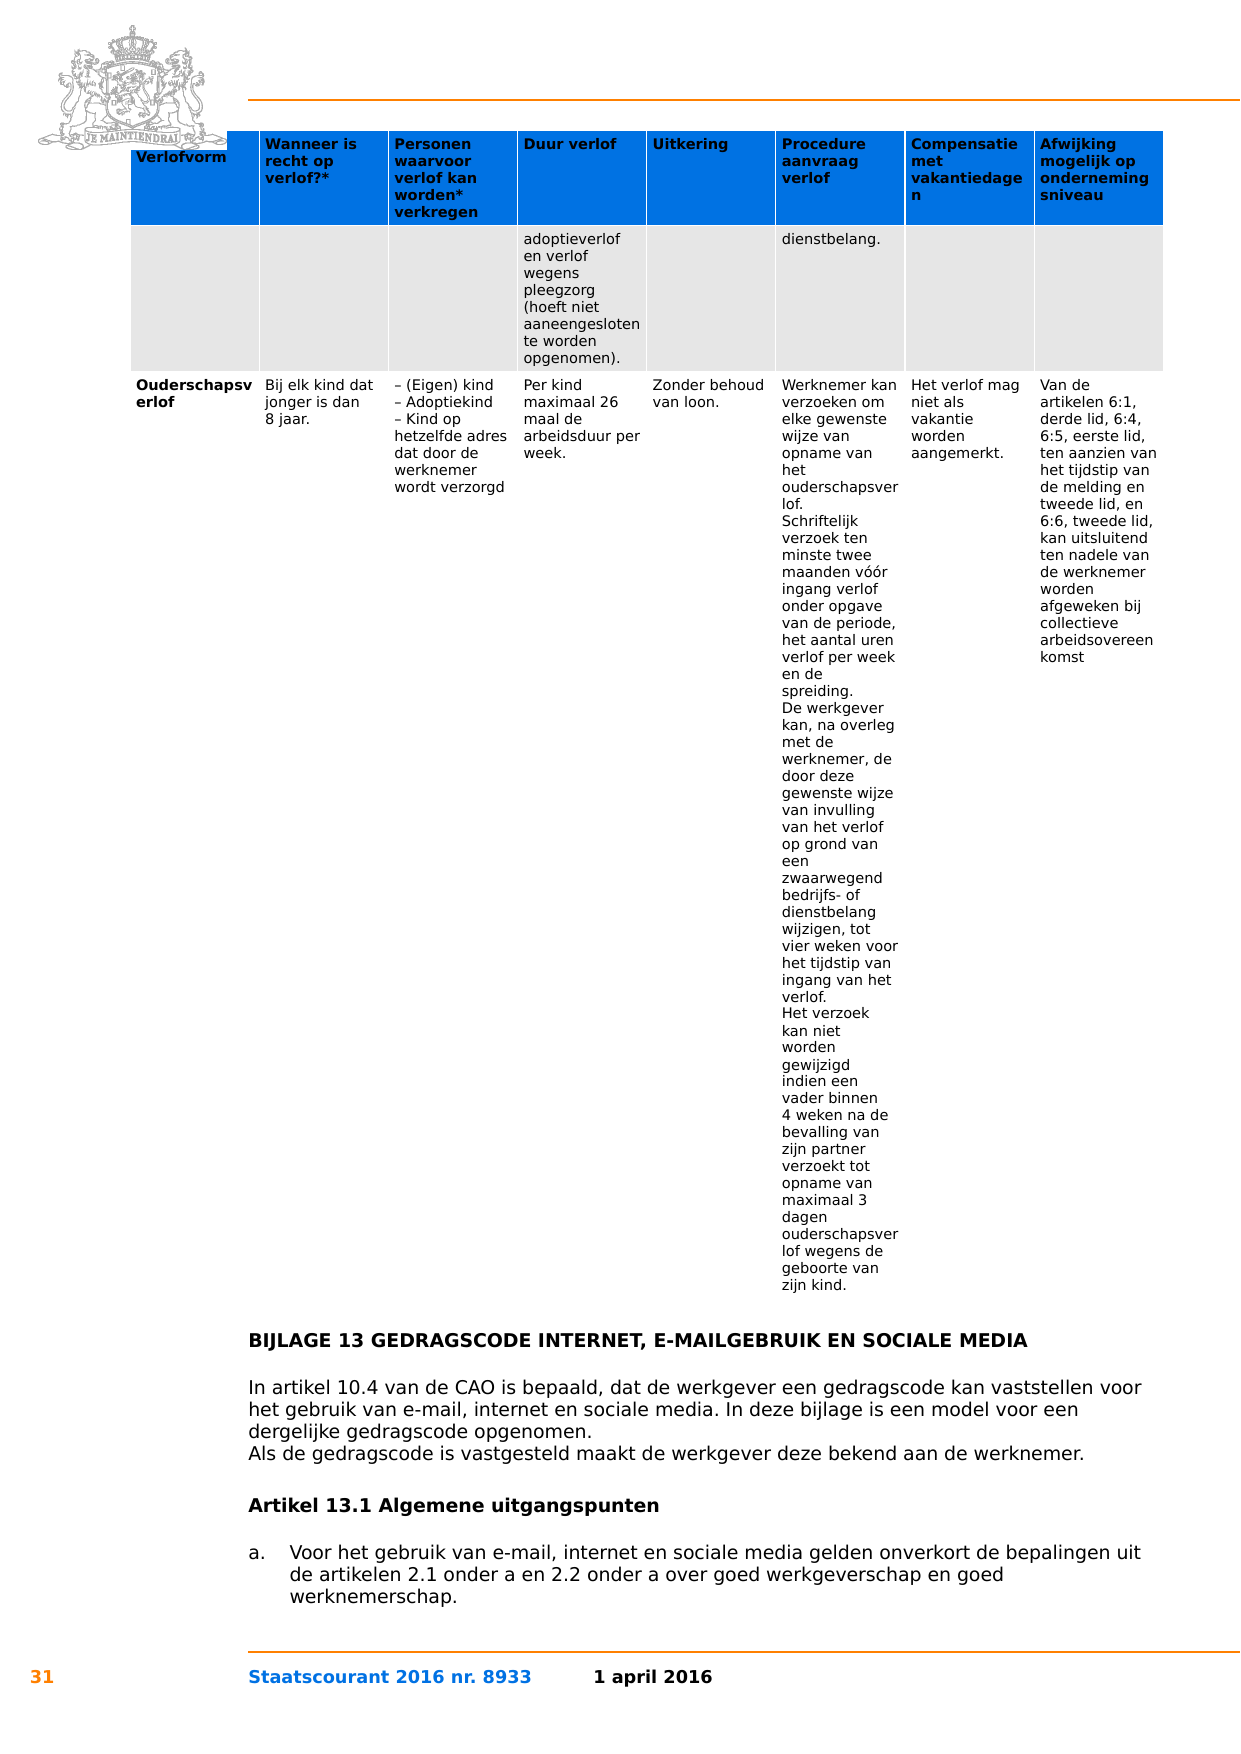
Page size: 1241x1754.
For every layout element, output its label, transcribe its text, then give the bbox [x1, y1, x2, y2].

text In artikel 10.4 van de CAO is bepaald, dat de werkgever een gedragscode kan vaststellen voor het gebruik van e-mail, internet en sociale media. In deze bijlage is een model voor een dergelijke gedragscode opgenomen. [248, 1377, 1163, 1443]
table_cell Werknemer kan verzoeken om elke gewenste wijze van opname van het ouderschapsverlof. Schriftelijk verzoek ten minste twee maanden vóór ingang verlof onder opgave van de periode, het aantal uren verlof per week en de spreiding. De werkgever kan, na overleg met de werknemer, de door deze gewenste wijze van invulling van het verlof op grond van een zwaarwegend bedrijfs- of dienstbelang wijzigen, tot vier weken voor het tijdstip van ingang van het verlof. Het verzoek kan niet worden gewijzigd indien een vader binnen 4 weken na de bevalling van zijn partner verzoekt tot opname van maximaal 3 dagen ouderschapsverlof wegens de geboorte van zijn kind. [776, 373, 904, 1299]
table_cell [647, 226, 775, 371]
picture [38, 25, 227, 150]
table_header Personen waarvoor verlof kan worden* verkregen [389, 131, 517, 225]
subtitle Artikel 13.1 Algemene uitgangspunten [248, 1495, 1163, 1517]
table_cell [1035, 226, 1163, 371]
table_header Procedure aanvraag verlof [776, 131, 904, 225]
table_cell Ouderschapsverlof [131, 373, 259, 1299]
table_cell Het verlof mag niet als vakantie worden aangemerkt. [906, 373, 1034, 1299]
table_cell [260, 226, 388, 371]
table_cell [906, 226, 1034, 371]
table_cell Zonder behoud van loon. [647, 373, 775, 1299]
table_header Compensatie met vakantiedagen [906, 131, 1034, 225]
text Als de gedragscode is vastgesteld maakt de werkgever deze bekend aan de werknemer. [248, 1443, 1163, 1465]
table_header Verlofvorm [131, 131, 259, 225]
text a. Voor het gebruik van e-mail, internet en sociale media gelden onverkort de bepalingen uit de artikelen 2.1 onder a en 2.2 onder a over goed werkgeverschap en goed werknemerschap. [248, 1542, 1163, 1608]
table_header Uitkering [647, 131, 775, 225]
table_cell – (Eigen) kind – Adoptiekind – Kind op hetzelfde adres dat door de werknemer wordt verzorgd [389, 373, 517, 1299]
table_header Wanneer is recht op verlof?* [260, 131, 388, 225]
table_cell dienstbelang. [776, 226, 904, 371]
table_cell Van de artikelen 6:1, derde lid, 6:4, 6:5, eerste lid, ten aanzien van het tijdstip van de melding en tweede lid, en 6:6, tweede lid, kan uitsluitend ten nadele van de werknemer worden afgeweken bij collectieve arbeidsovereenkomst [1035, 373, 1163, 1299]
table_cell [389, 226, 517, 371]
table_cell Per kind maximaal 26 maal de arbeidsduur per week. [518, 373, 646, 1299]
table_cell Bij elk kind dat jonger is dan 8 jaar. [260, 373, 388, 1299]
subtitle BIJLAGE 13 GEDRAGSCODE INTERNET, E-MAILGEBRUIK EN SOCIALE MEDIA [248, 1330, 1163, 1352]
table_header Afwijking mogelijk op ondernemingsniveau [1035, 131, 1163, 225]
table_header Duur verlof [518, 131, 646, 225]
table_cell adoptieverlof en verlof wegens pleegzorg (hoeft niet aaneengesloten te worden opgenomen). [518, 226, 646, 371]
table_cell [131, 226, 259, 371]
